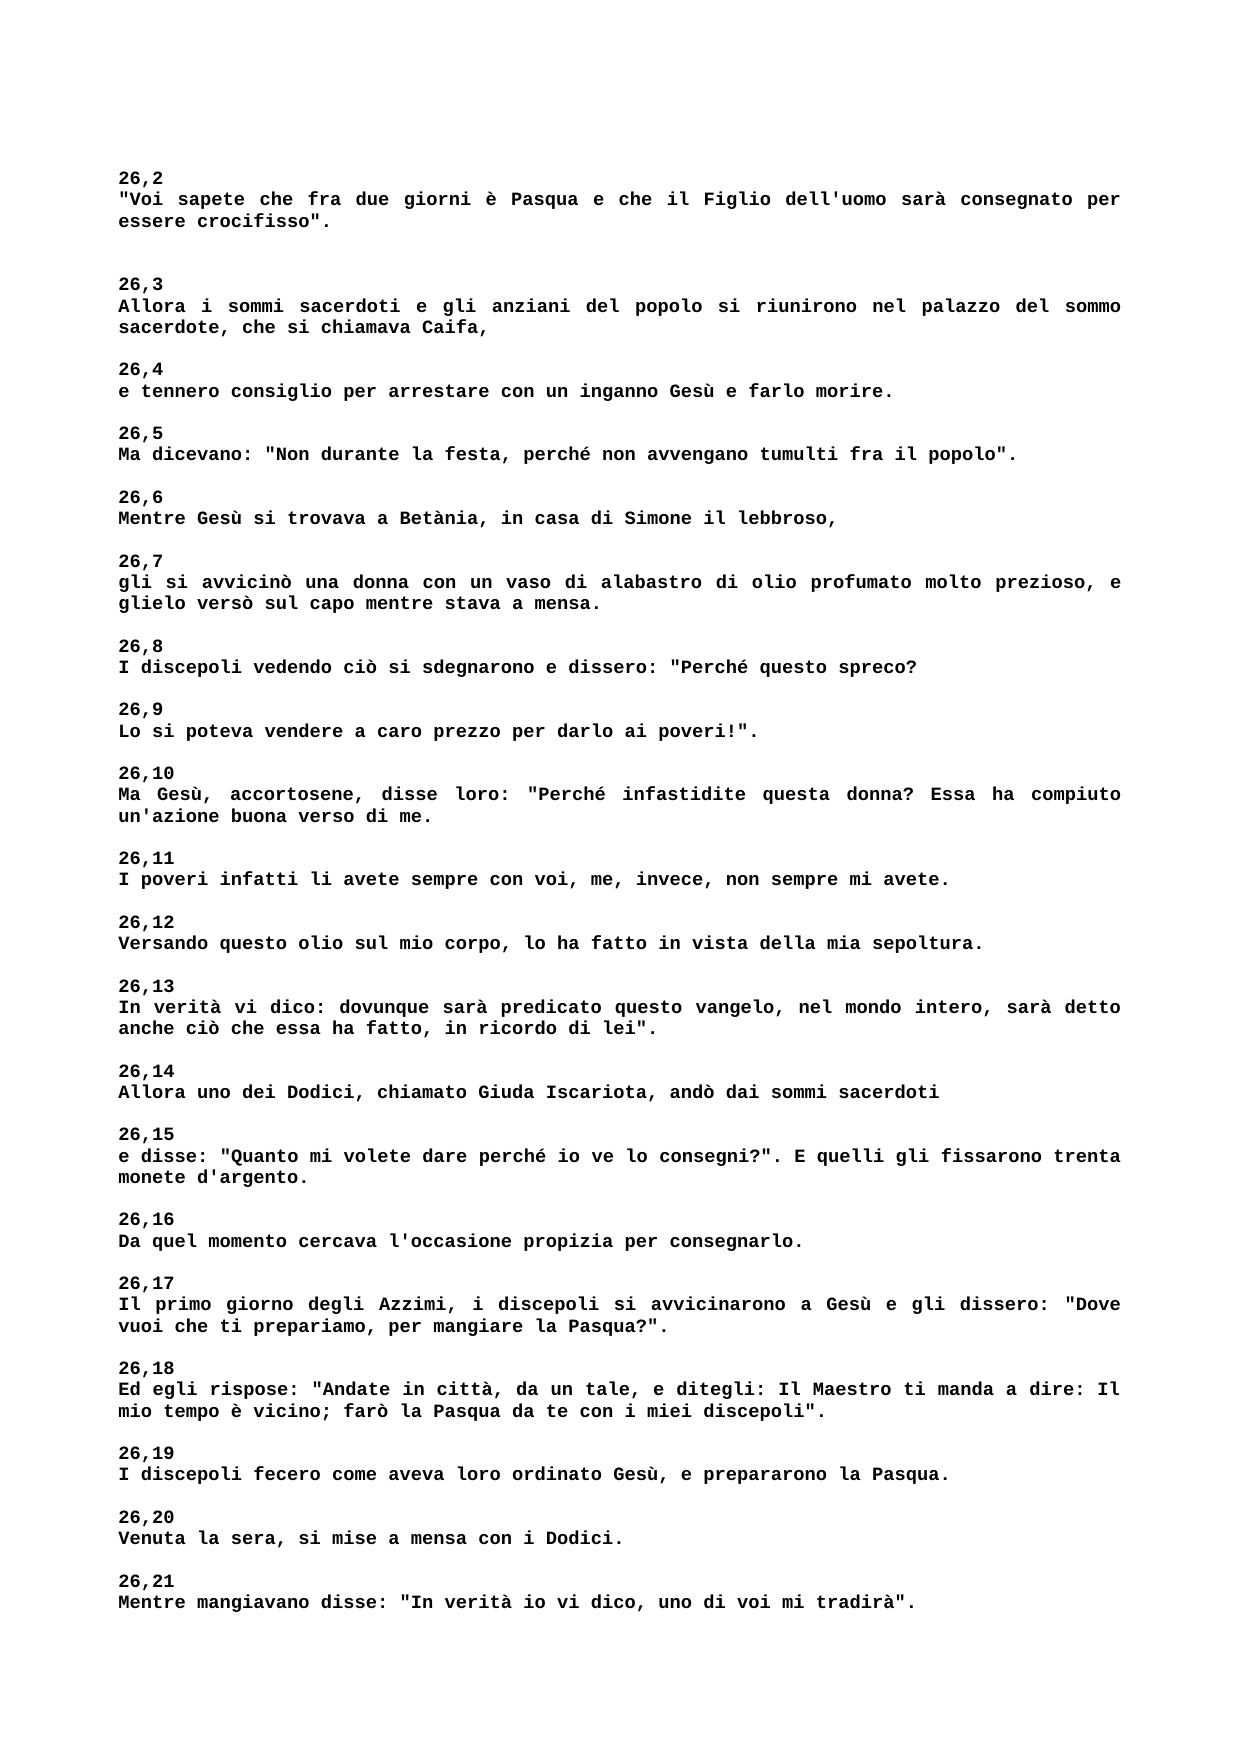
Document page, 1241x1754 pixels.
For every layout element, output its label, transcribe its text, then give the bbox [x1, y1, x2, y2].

text Ma Gesù, accortosene, disse loro: "Perché infastidite questa donna? Essa ha compiuto un'azione buona verso di me. [118, 785, 1122, 828]
text Venuta la sera, si mise a mensa con i Dodici. [118, 1529, 1122, 1550]
text 26,9 [118, 700, 1122, 721]
text Allora uno dei Dodici, chiamato Giuda Iscariota, andò dai sommi sacerdoti [118, 1083, 1122, 1104]
text 26,10 [118, 764, 1122, 785]
text e tennero consiglio per arrestare con un inganno Gesù e farlo morire. [118, 381, 1122, 403]
text 26,7 [118, 551, 1122, 573]
text gli si avvicinò una donna con un vaso di alabastro di olio profumato molto prezioso, e glielo versò sul capo mentre stava a mensa. [118, 573, 1122, 615]
text 26,14 [118, 1061, 1122, 1083]
text 26,21 [118, 1571, 1122, 1593]
text 26,2 [118, 169, 1122, 190]
text Ed egli rispose: "Andate in città, da un tale, e ditegli: Il Maestro ti manda a dire: Il mio tempo è vicino; farò la Pasqua da te con i miei discepoli". [118, 1380, 1122, 1423]
text 26,8 [118, 636, 1122, 658]
text Mentre Gesù si trovava a Betània, in casa di Simone il lebbroso, [118, 509, 1122, 530]
text 26,12 [118, 913, 1122, 934]
text In verità vi dico: dovunque sarà predicato questo vangelo, nel mondo intero, sarà detto anche ciò che essa ha fatto, in ricordo di lei". [118, 998, 1122, 1040]
text Mentre mangiavano disse: "In verità io vi dico, uno di voi mi tradirà". [118, 1593, 1122, 1614]
text Lo si poteva vendere a caro prezzo per darlo ai poveri!". [118, 721, 1122, 743]
text Allora i sommi sacerdoti e gli anziani del popolo si riunirono nel palazzo del sommo sacerdote, che si chiamava Caifa, [118, 296, 1122, 339]
text I discepoli fecero come aveva loro ordinato Gesù, e prepararono la Pasqua. [118, 1465, 1122, 1486]
text 26,11 [118, 849, 1122, 870]
text 26,17 [118, 1274, 1122, 1295]
text "Voi sapete che fra due giorni è Pasqua e che il Figlio dell'uomo sarà consegnato per essere crocifisso". [118, 190, 1122, 233]
text 26,6 [118, 488, 1122, 509]
text 26,16 [118, 1210, 1122, 1231]
text e disse: "Quanto mi volete dare perché io ve lo consegni?". E quelli gli fissarono trenta monete d'argento. [118, 1146, 1122, 1189]
text Ma dicevano: "Non durante la festa, perché non avvengano tumulti fra il popolo". [118, 445, 1122, 466]
text I poveri infatti li avete sempre con voi, me, invece, non sempre mi avete. [118, 870, 1122, 891]
text 26,13 [118, 976, 1122, 998]
text 26,15 [118, 1125, 1122, 1146]
text I discepoli vedendo ciò si sdegnarono e dissero: "Perché questo spreco? [118, 658, 1122, 679]
text Da quel momento cercava l'occasione propizia per consegnarlo. [118, 1231, 1122, 1253]
text 26,4 [118, 360, 1122, 381]
text Versando questo olio sul mio corpo, lo ha fatto in vista della mia sepoltura. [118, 934, 1122, 955]
text Il primo giorno degli Azzimi, i discepoli si avvicinarono a Gesù e gli dissero: "Dove vuoi che ti prepariamo, per mangiare la Pasqua?". [118, 1295, 1122, 1338]
text 26,3 [118, 275, 1122, 296]
text 26,20 [118, 1508, 1122, 1529]
text 26,5 [118, 424, 1122, 445]
text 26,18 [118, 1359, 1122, 1380]
text 26,19 [118, 1444, 1122, 1465]
